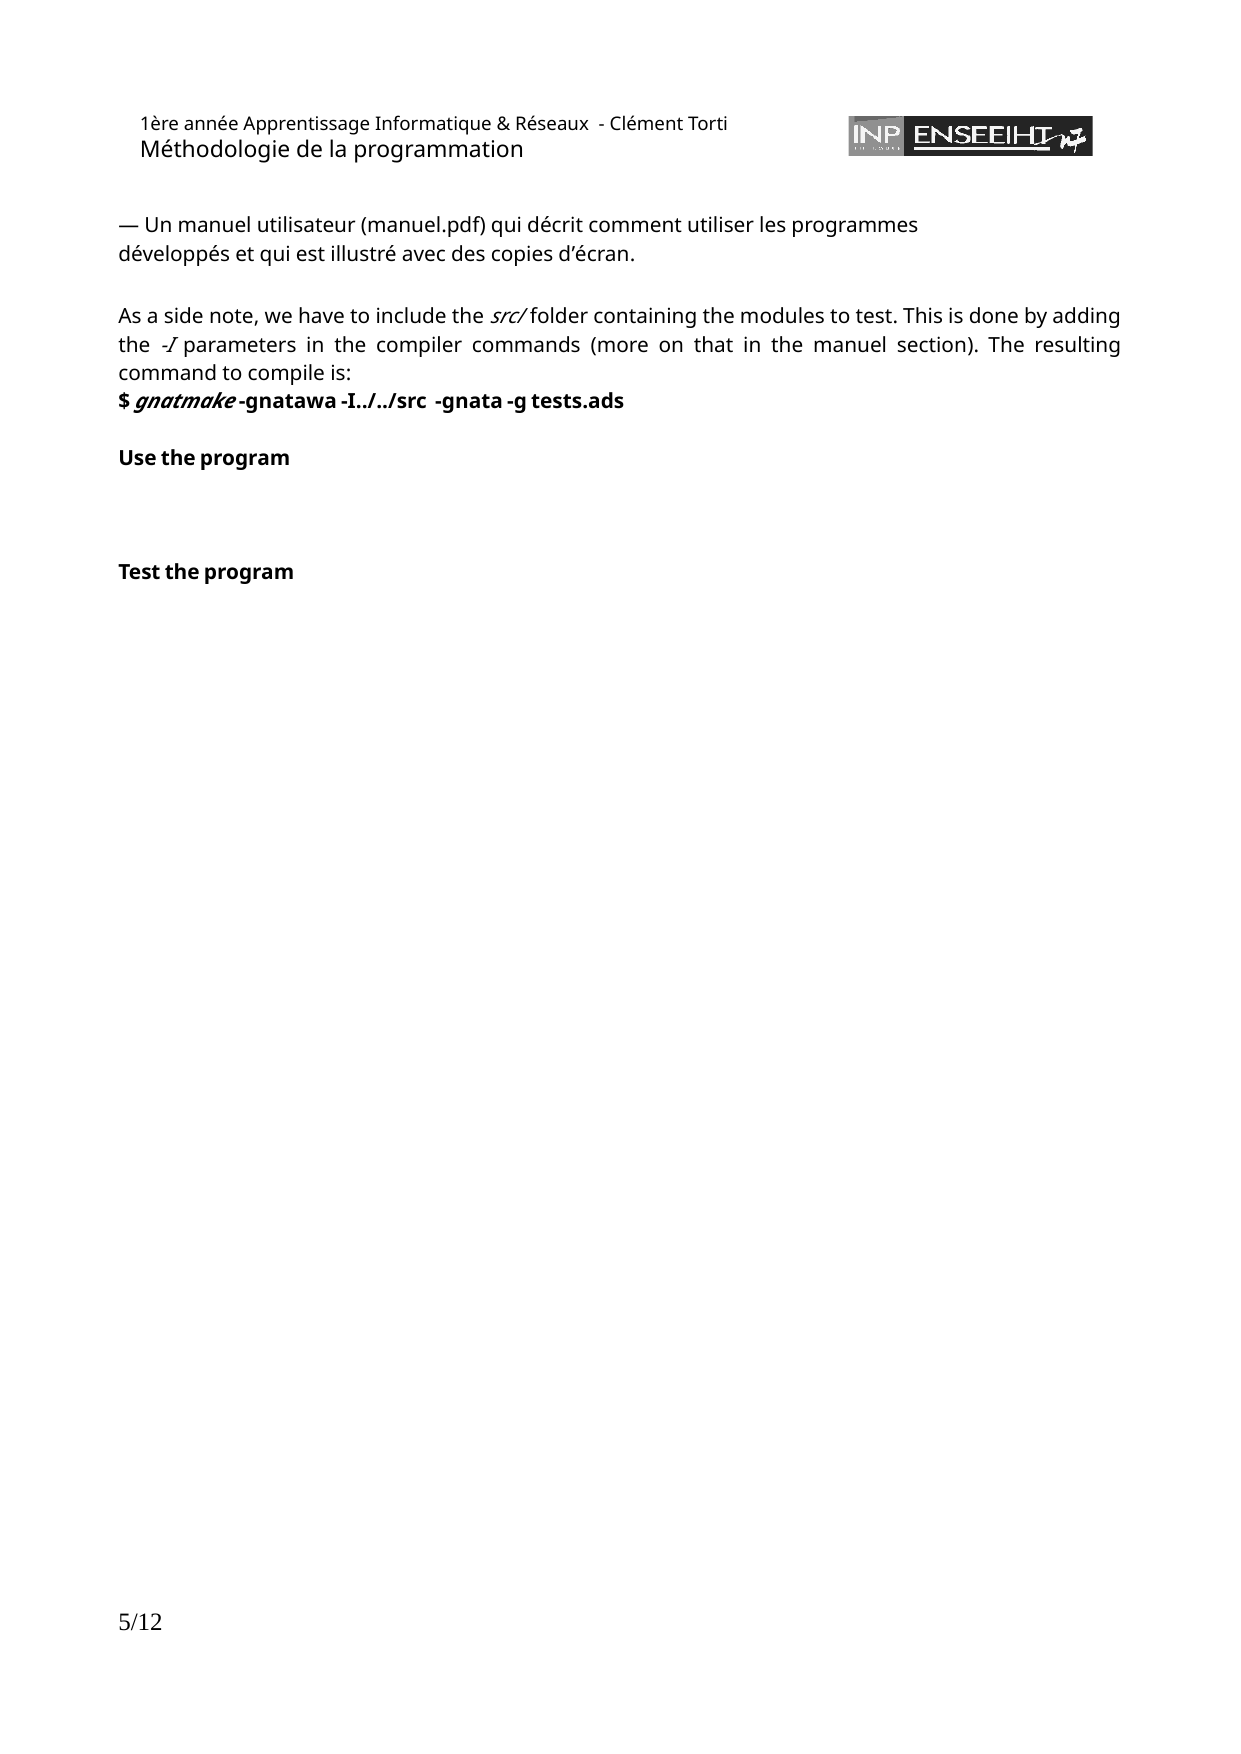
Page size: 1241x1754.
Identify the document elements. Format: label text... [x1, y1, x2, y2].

text As a side note, we have to include the src/ folder containing the modules to test. This is done by adding the -I parameters in the compiler commands (more on that in the manuel section). The resulting command to compile is: [118, 301, 1122, 387]
text — Un manuel utilisateur (manuel.pdf) qui décrit comment utiliser les programmes [118, 210, 1122, 239]
text développés et qui est illustré avec des copies d’écran. [118, 239, 1122, 267]
text Test the program [118, 557, 1122, 586]
text Use the program [118, 443, 1122, 472]
picture [848, 116, 1093, 156]
text $ gnatmake -gnatawa -I../../src -gnata -g tests.ads [118, 387, 1122, 415]
